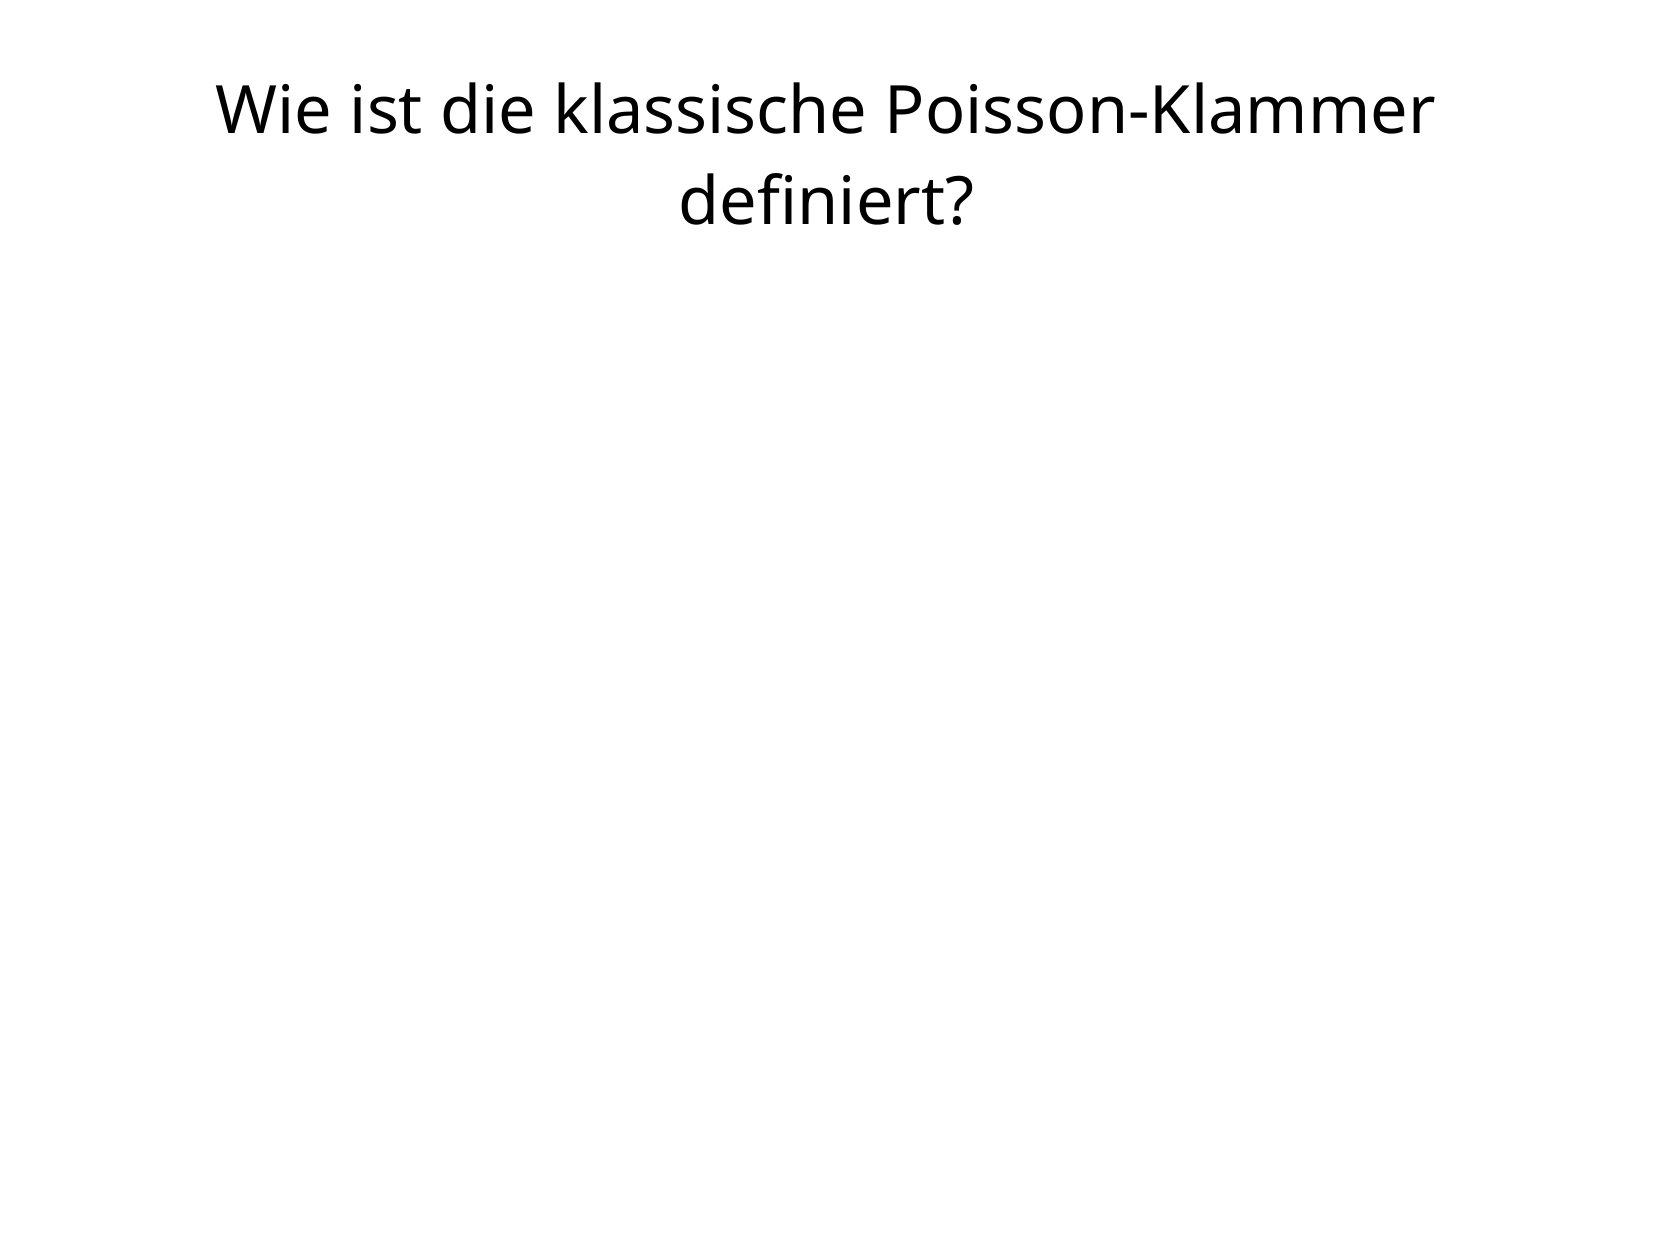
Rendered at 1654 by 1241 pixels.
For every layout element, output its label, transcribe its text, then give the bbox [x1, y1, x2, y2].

title Wie ist die klassische Poisson-Klammer definiert? [82, 49, 1571, 257]
